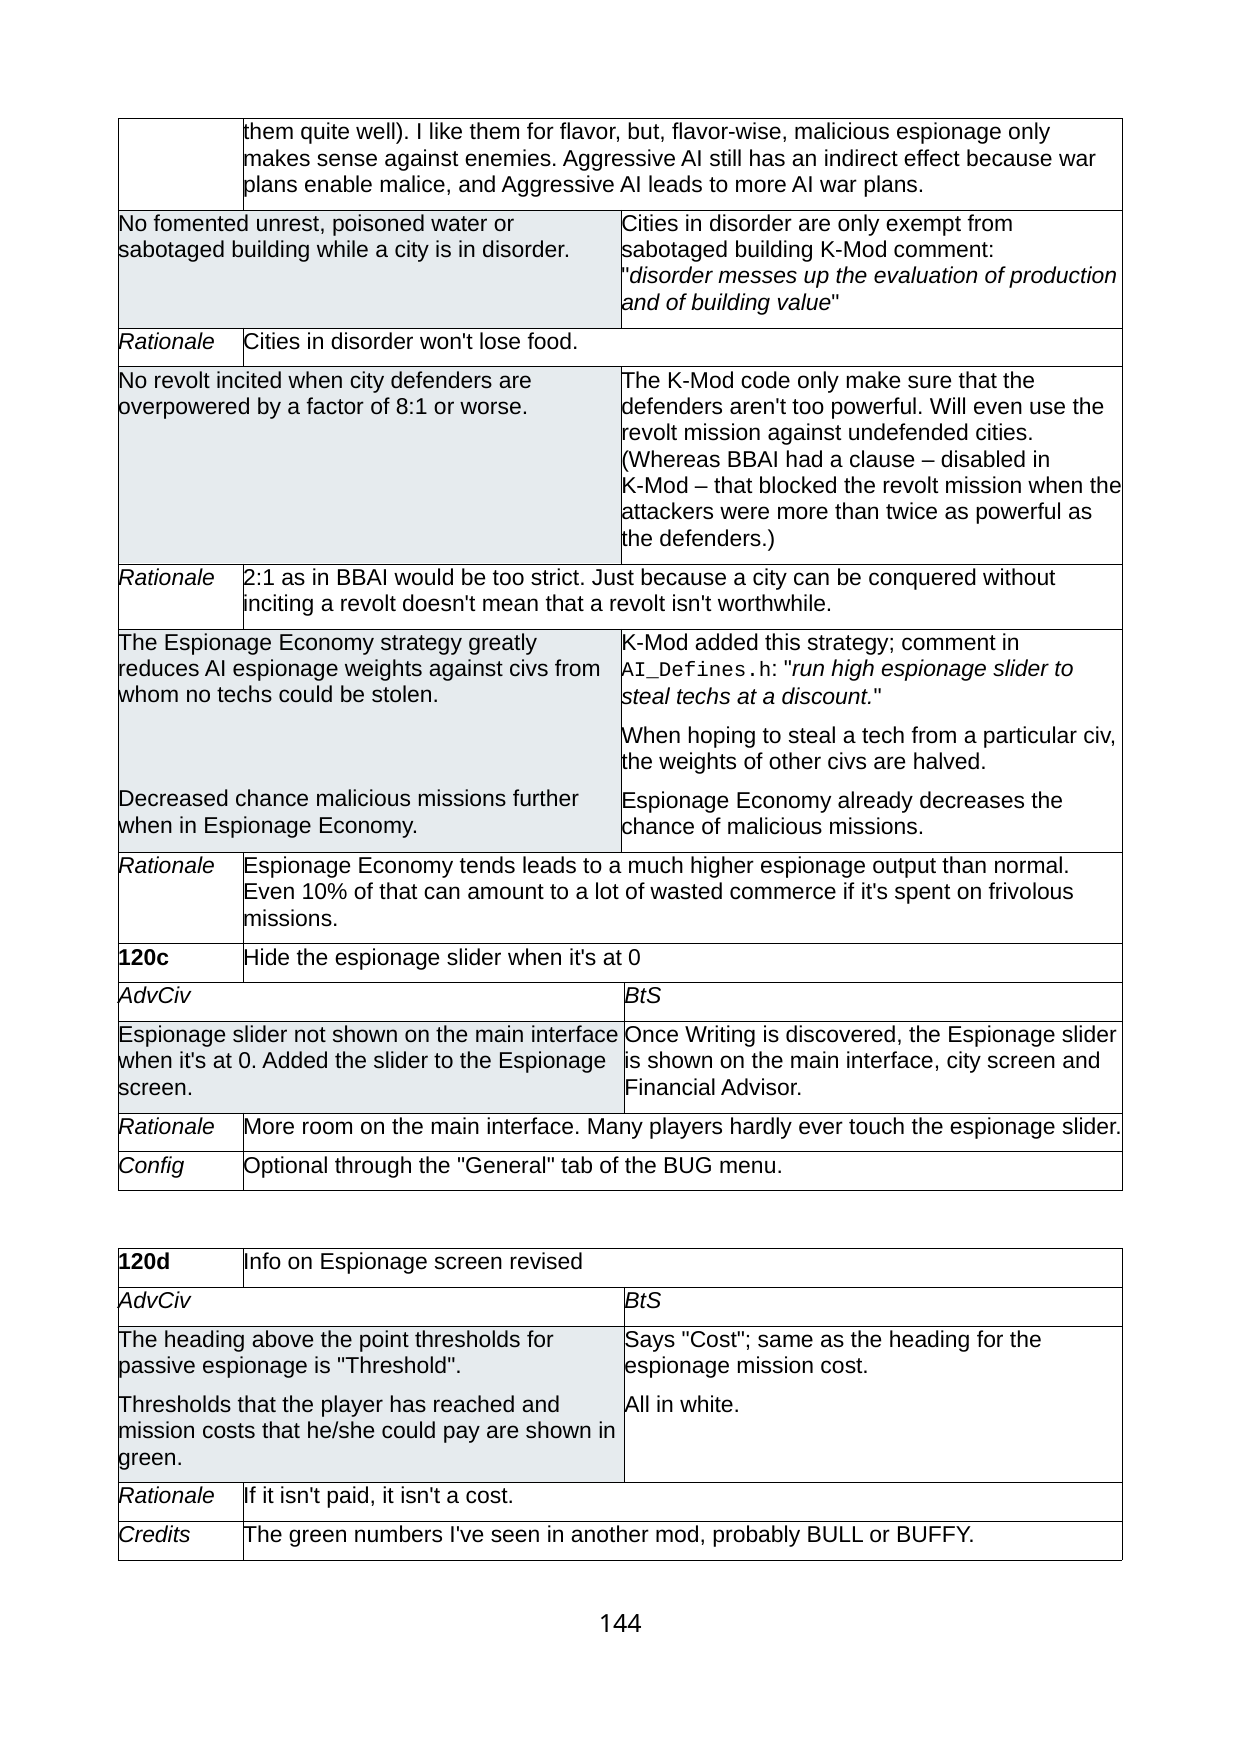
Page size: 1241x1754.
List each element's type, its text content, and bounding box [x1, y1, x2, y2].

table_cell More room on the main interface. Many players hardly ever touch the espionage slider. [244, 1114, 1122, 1151]
table_cell Once Writing is discovered, the Espionage slider is shown on the main interface, city screen and Financial Advisor. [625, 1022, 1122, 1113]
table_cell Optional through the "General" tab of the BUG menu. [244, 1152, 1122, 1190]
table_cell BtS [625, 1288, 1122, 1326]
table_cell Cities in disorder are only exempt from sabotaged building K-Mod comment: "disorder messes up the evaluation of production and of building value" [622, 211, 1122, 328]
table_cell No revolt incited when city defenders are overpowered by a factor of 8:1 or worse. [119, 367, 621, 563]
table_cell 120c [119, 944, 243, 982]
table_cell Says "Cost"; same as the heading for the espionage mission cost. All in white. [625, 1327, 1122, 1482]
table_cell The green numbers I've seen in another mod, probably BULL or BUFFY. [244, 1522, 1122, 1560]
table_cell If it isn't paid, it isn't a cost. [244, 1483, 1122, 1521]
table_cell K-Mod added this strategy; comment in AI_Defines.h: "run high espionage slider to steal techs at a discount." When hoping to steal a tech from a particular civ, the weights of other civs are halved. Espionage Economy already decreases the chance of malicious missions. [622, 630, 1122, 852]
table_cell Rationale [119, 853, 243, 943]
table_cell Credits [119, 1522, 243, 1560]
table_cell The K-Mod code only make sure that the defenders aren't too powerful. Will even use the revolt mission against undefended cities. (Whereas BBAI had a clause – disabled in K‑Mod – that blocked the revolt mission when the attackers were more than twice as powerful as the defenders.) [622, 367, 1122, 563]
table_cell No fomented unrest, poisoned water or sabotaged building while a city is in disorder. [119, 211, 621, 328]
table_cell AdvCiv [119, 1288, 624, 1326]
table_cell them quite well). I like them for flavor, but, flavor-wise, malicious espionage only makes sense against enemies. Aggressive AI still has an indirect effect because war plans enable malice, and Aggressive AI leads to more AI war plans. [244, 119, 1122, 210]
table_cell Rationale [119, 565, 243, 629]
table_cell The Espionage Economy strategy greatly reduces AI espionage weights against civs from whom no techs could be stolen. Decreased chance malicious missions further when in Espionage Economy. [119, 630, 621, 852]
table_cell 2:1 as in BBAI would be too strict. Just because a city can be conquered without inciting a revolt doesn't mean that a revolt isn't worthwhile. [244, 565, 1122, 629]
table_cell Cities in disorder won't lose food. [244, 329, 1122, 366]
table_cell Rationale [119, 1483, 243, 1521]
table_cell The heading above the point thresholds for passive espionage is "Threshold". Thresholds that the player has reached and mission costs that he/she could pay are shown in green. [119, 1327, 624, 1482]
table_cell BtS [625, 983, 1122, 1021]
table_cell [119, 119, 243, 210]
table_cell AdvCiv [119, 983, 624, 1021]
table_cell Espionage slider not shown on the main interface when it's at 0. Added the slider to the Espionage screen. [119, 1022, 624, 1113]
table_header Info on Espionage screen revised [244, 1249, 1122, 1287]
table_cell Rationale [119, 329, 243, 366]
table_cell Espionage Economy tends leads to a much higher espionage output than normal. Even 10% of that can amount to a lot of wasted commerce if it's spent on frivolous missions. [244, 853, 1122, 943]
table_cell Hide the espionage slider when it's at 0 [244, 944, 1122, 982]
table_cell Rationale [119, 1114, 243, 1151]
table_header 120d [119, 1249, 243, 1287]
table_cell Config [119, 1152, 243, 1190]
